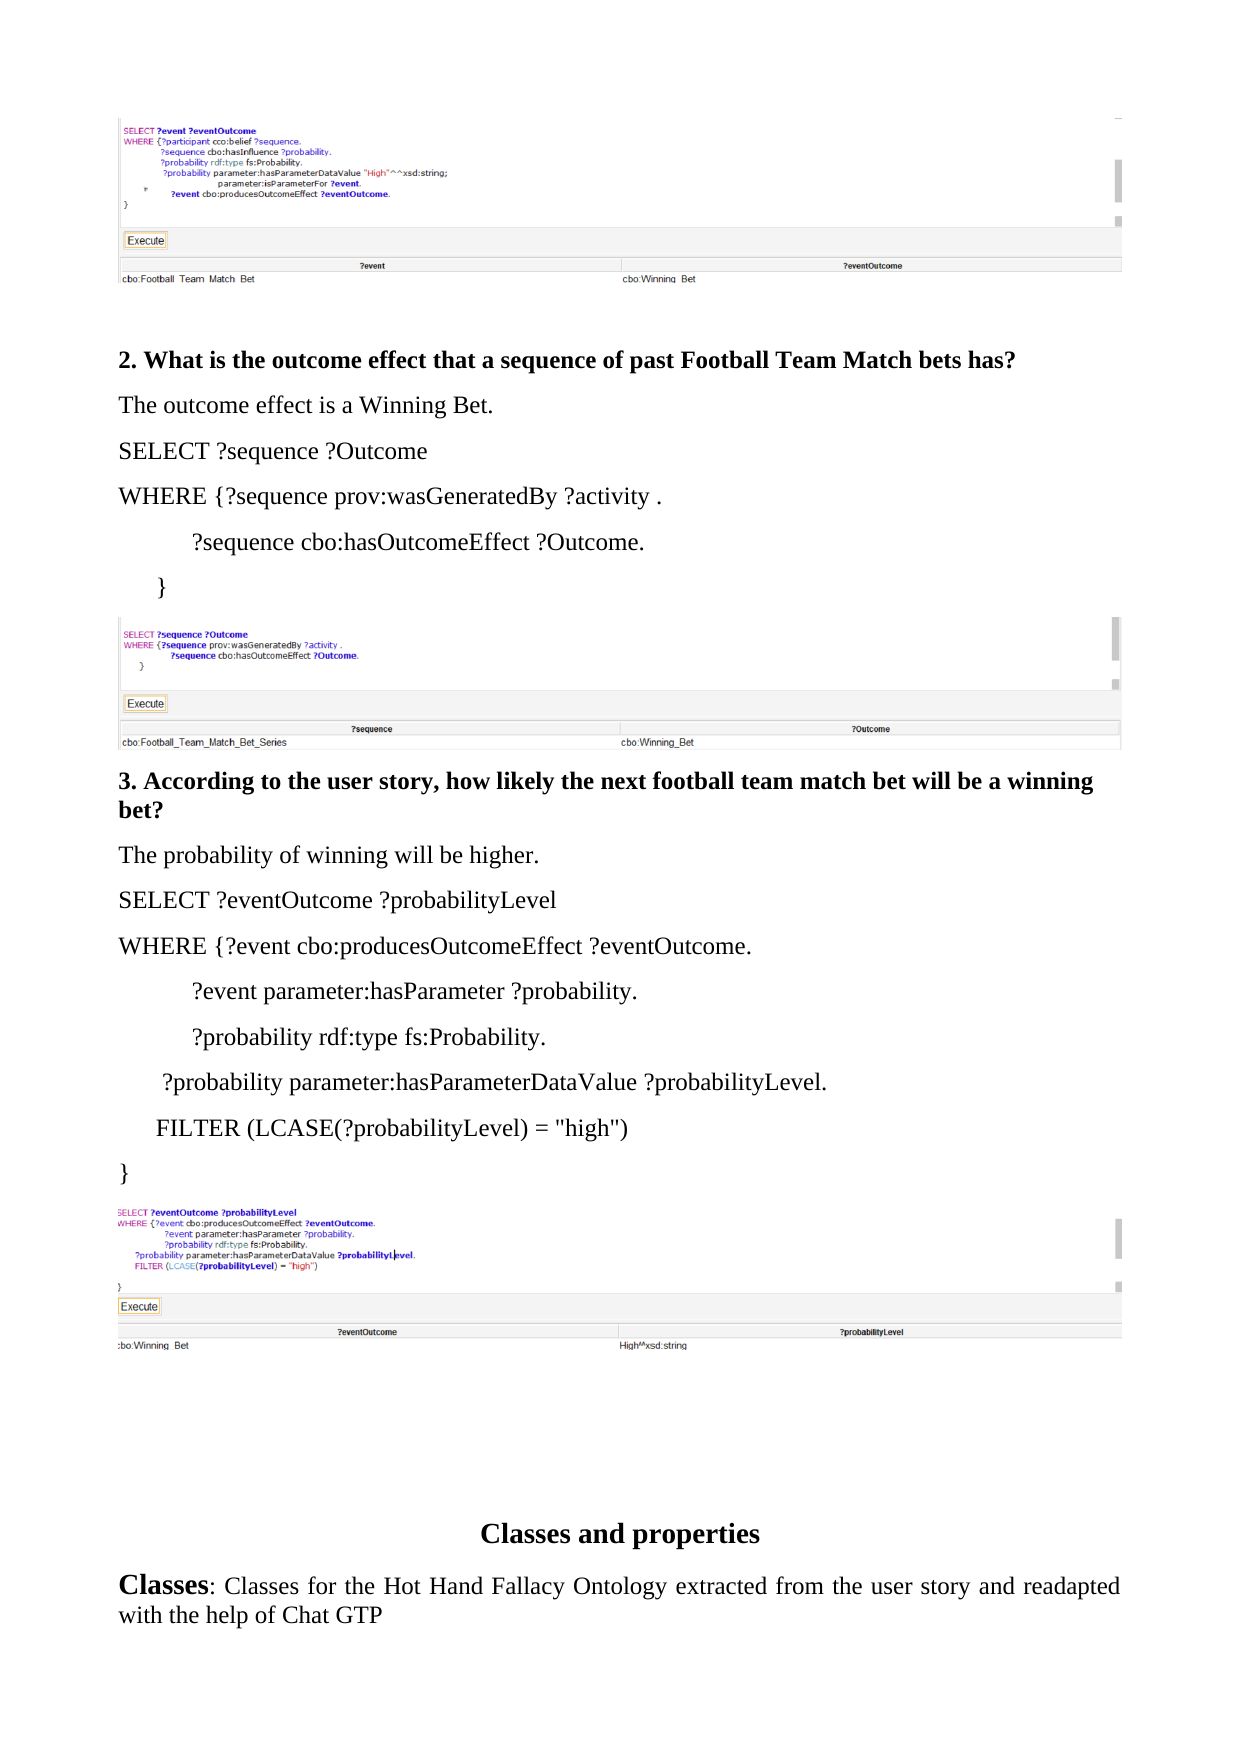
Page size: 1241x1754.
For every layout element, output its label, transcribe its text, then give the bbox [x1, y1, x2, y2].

text The probability of winning will be higher. [118, 840, 1122, 869]
text Classes: Classes for the Hot Hand Fallacy Ontology extracted from the user story and readapted with the help of Chat GTP [118, 1567, 1122, 1629]
text ?probability rdf:type fs:Probability. [118, 1022, 1122, 1051]
text ?event parameter:hasParameter ?probability. [118, 976, 1122, 1005]
text WHERE {?event cbo:producesOutcomeEffect ?eventOutcome. [118, 931, 1122, 960]
text SELECT ?eventOutcome ?probabilityLevel [118, 886, 1122, 914]
text FILTER (LCASE(?probabilityLevel) = "high") [118, 1113, 1122, 1141]
text } [118, 572, 1122, 601]
text Classes and properties [118, 1517, 1122, 1550]
text 3. According to the user story, how likely the next football team match bet will be a winning bet? [118, 766, 1122, 823]
text ?probability parameter:hasParameterDataValue ?probabilityLevel. [118, 1067, 1122, 1096]
text 2. What is the outcome effect that a sequence of past Football Team Match bets has? [118, 345, 1122, 374]
text The outcome effect is a Winning Bet. [118, 390, 1122, 419]
text ?sequence cbo:hasOutcomeEffect ?Outcome. [118, 527, 1122, 555]
text SELECT ?sequence ?Outcome [118, 436, 1122, 464]
text WHERE {?sequence prov:wasGeneratedBy ?activity . [118, 481, 1122, 510]
text } [118, 1158, 1122, 1187]
